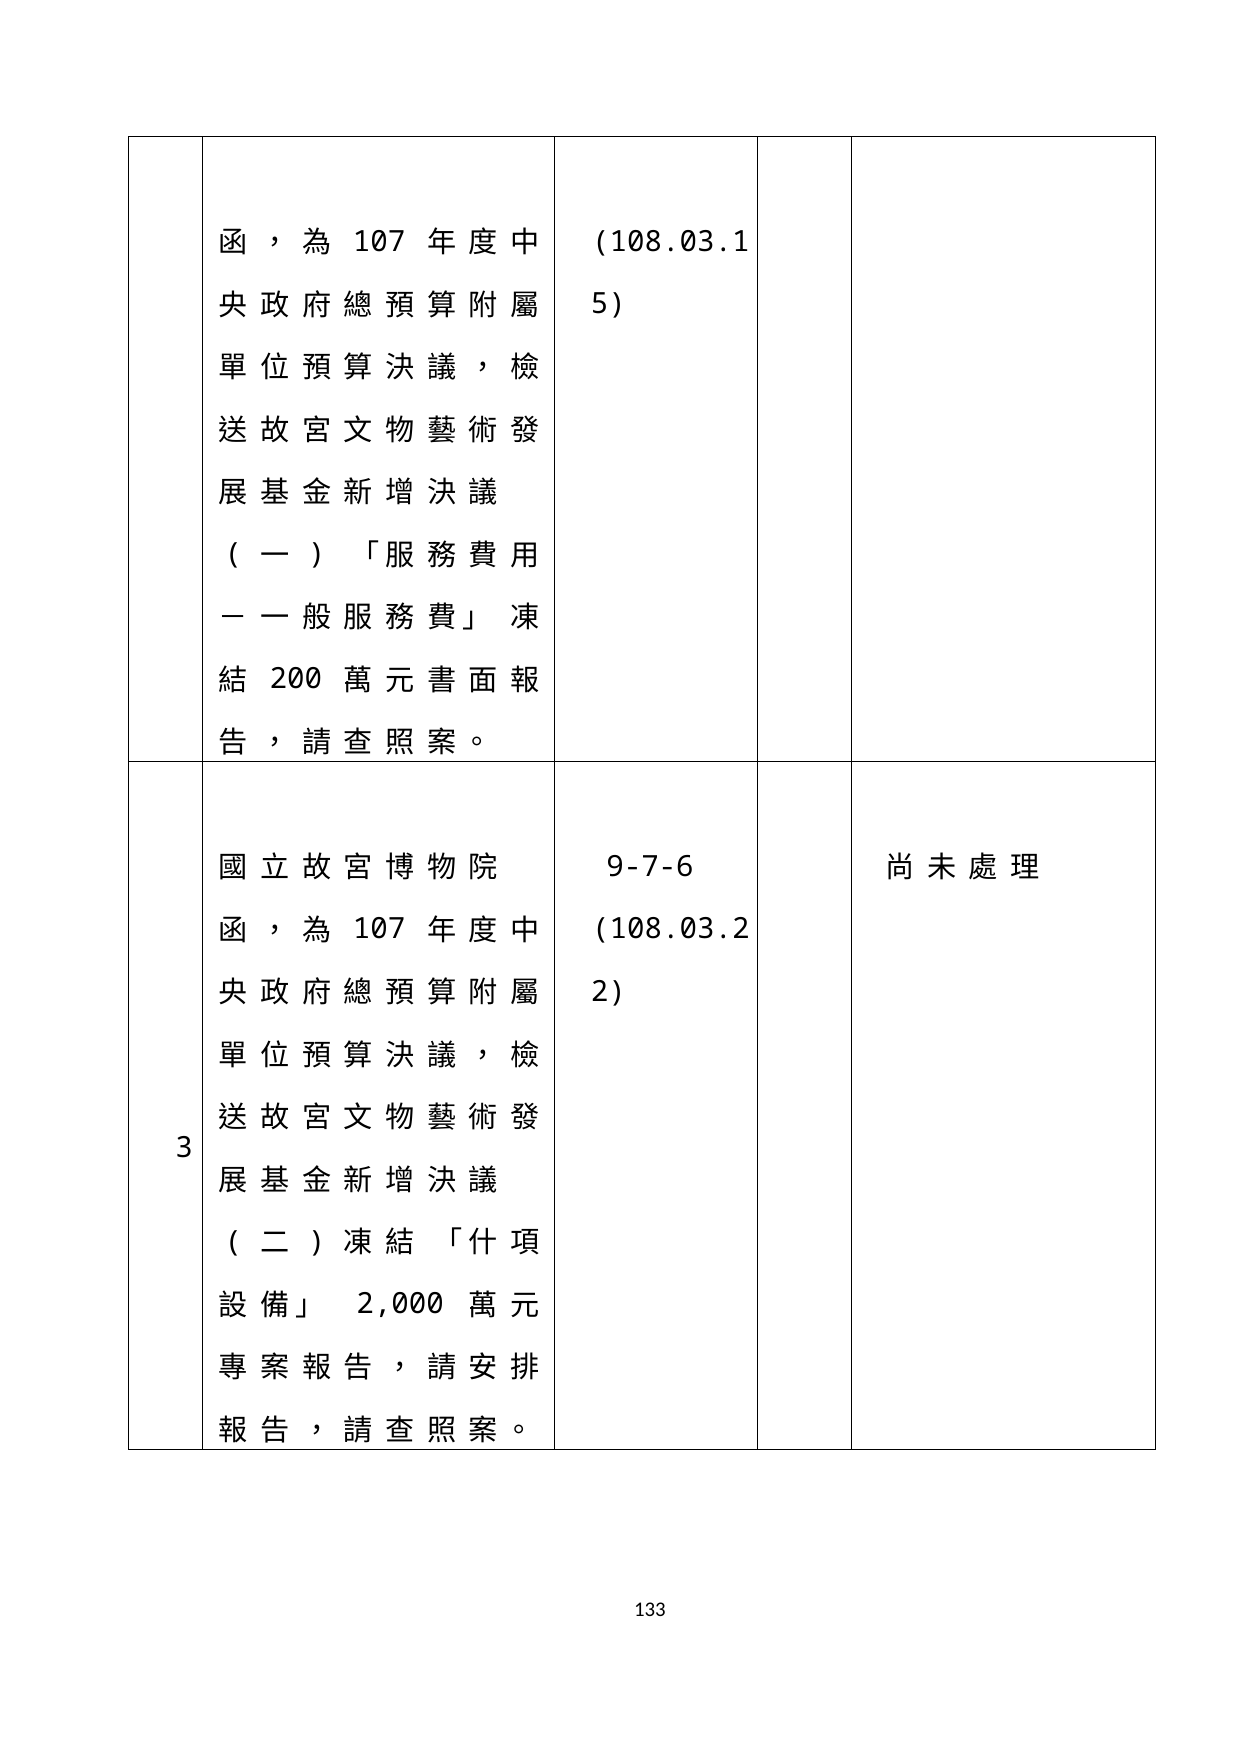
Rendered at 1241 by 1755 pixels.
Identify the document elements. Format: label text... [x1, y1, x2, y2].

table_cell 尚未處理 [852, 762, 1155, 1448]
table_cell 函，為107年度中央政府總預算附屬單位預算決議，檢送故宮文物藝術發展基金新增決議(一)「服務費用－一般服務費」凍結200萬元書面報告，請查照案。 [203, 137, 554, 761]
table_cell [129, 762, 202, 1448]
table_cell [758, 137, 851, 761]
table_cell (108.03.15) [555, 137, 757, 761]
table_cell 9-7-6 (108.03.22) [555, 762, 757, 1448]
table_cell 國立故宮博物院函，為107年度中央政府總預算附屬單位預算決議，檢送故宮文物藝術發展基金新增決議(二)凍結「什項設備」2,000萬元專案報告，請安排報告，請查照案。 [203, 762, 554, 1448]
table_cell [852, 137, 1155, 761]
table_cell [758, 762, 851, 1448]
table_cell [129, 137, 202, 761]
